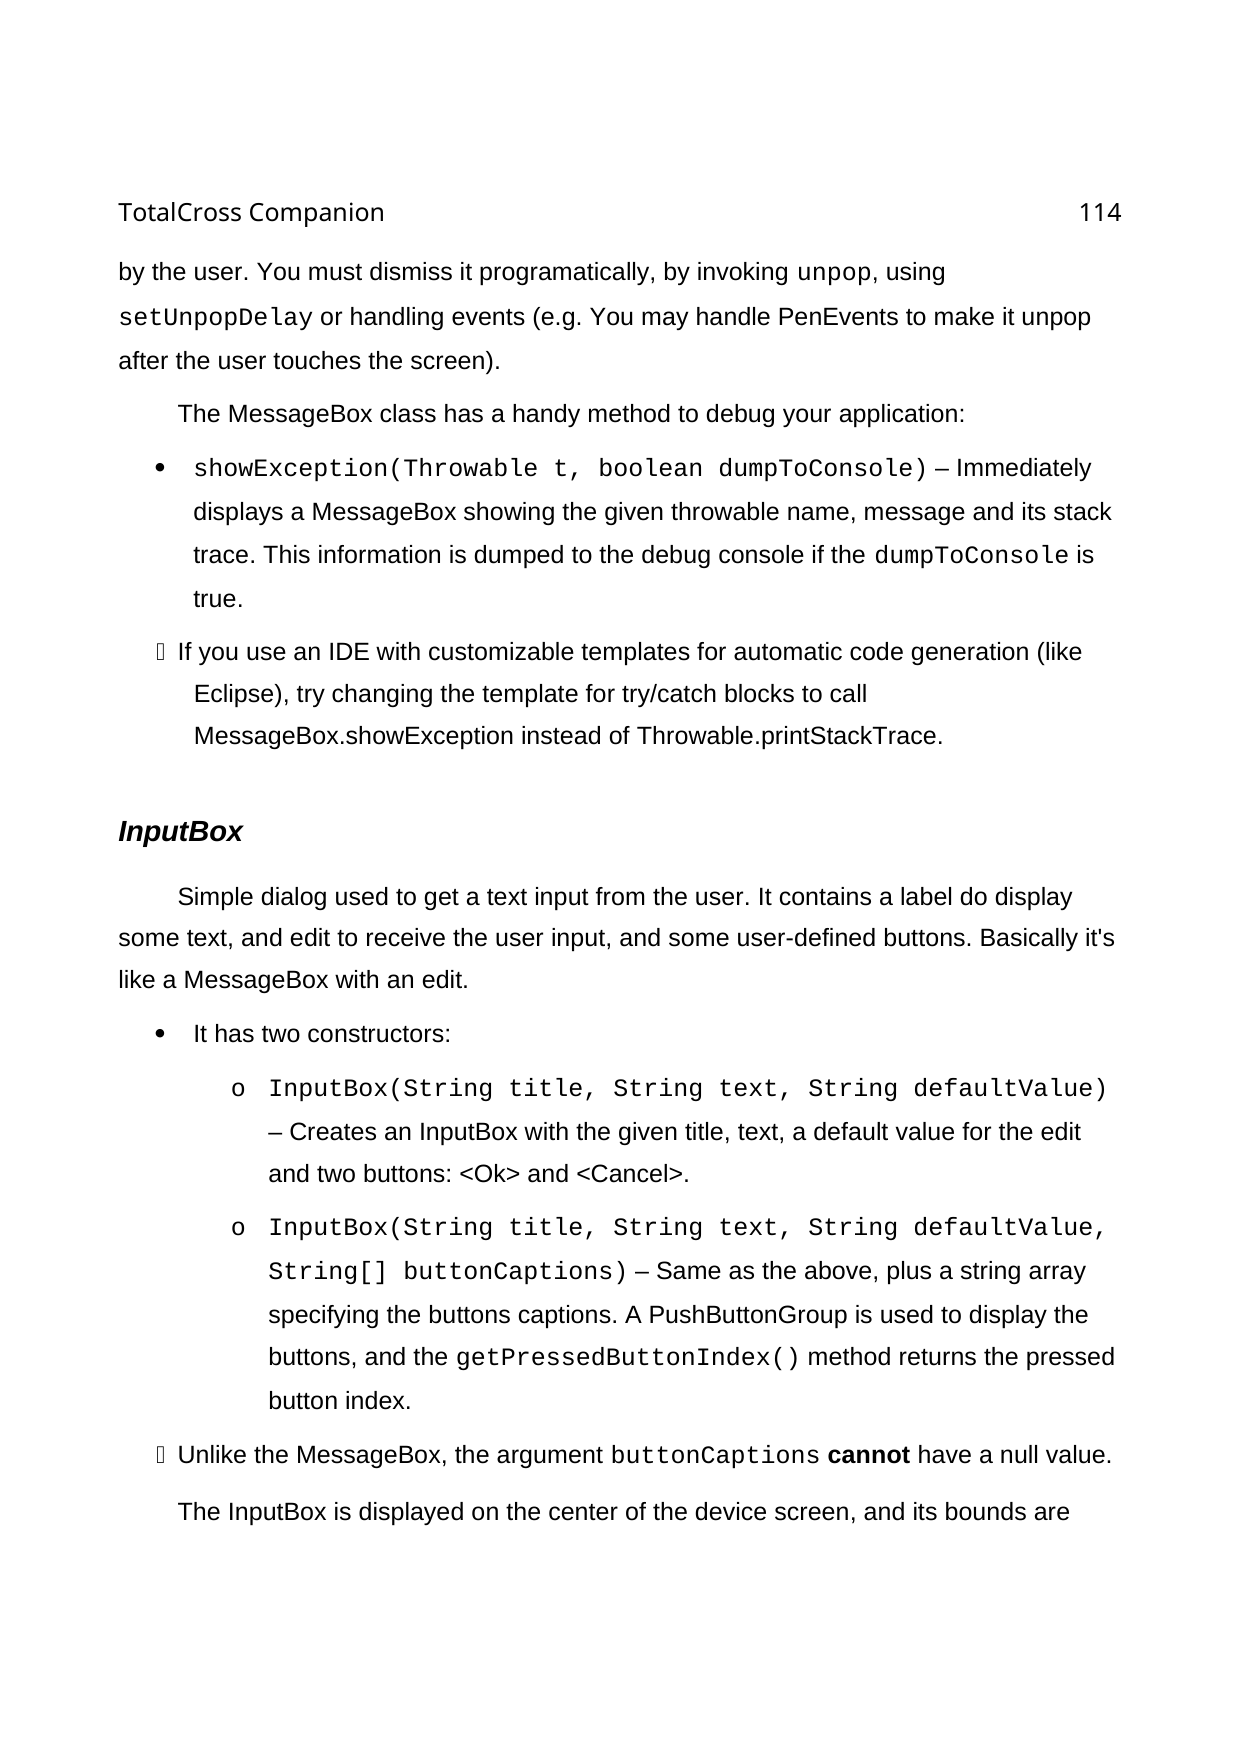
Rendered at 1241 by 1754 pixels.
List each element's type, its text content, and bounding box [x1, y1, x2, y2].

subtitle InputBox [118, 814, 1122, 847]
text Simple dialog used to get a text input from the user. It contains a label do display some text, and edit to receive the user input, and some user-defined buttons. Basically it's like a MessageBox with an edit. [118, 882, 1122, 994]
list If you use an IDE with customizable templates for automatic code generation (like Eclipse), try changing the template for try/catch blocks to call MessageBox.showException instead of Throwable.printStackTrace. [156, 638, 1122, 750]
text The InputBox is displayed on the center of the device screen, and its bounds are [118, 1498, 1122, 1526]
list InputBox(String title, String text, String defaultValue, String[] buttonCaptions) – Same as the above, plus a string array specifying the buttons captions. A PushButtonGroup is used to display the buttons, and the getPressedButtonIndex() method returns the pressed button index. [231, 1214, 1122, 1415]
text by the user. You must dismiss it programatically, by invoking unpop, using setUnpopDelay or handling events (e.g. You may handle PenEvents to make it unpop after the user touches the screen). [118, 258, 1122, 374]
list It has two constructors: [156, 1020, 1122, 1048]
list Unlike the MessageBox, the argument buttonCaptions cannot have a null value. [156, 1441, 1122, 1471]
list InputBox(String title, String text, String defaultValue) – Creates an InputBox with the given title, text, a default value for the edit and two buttons: <Ok> and <Cancel>. [231, 1074, 1122, 1188]
text The MessageBox class has a handy method to debug your application: [118, 400, 1122, 428]
list showException(Throwable t, boolean dumpToConsole) – Immediately displays a MessageBox showing the given throwable name, message and its stack trace. This information is dumped to the debug console if the dumpToConsole is true. [156, 454, 1122, 612]
